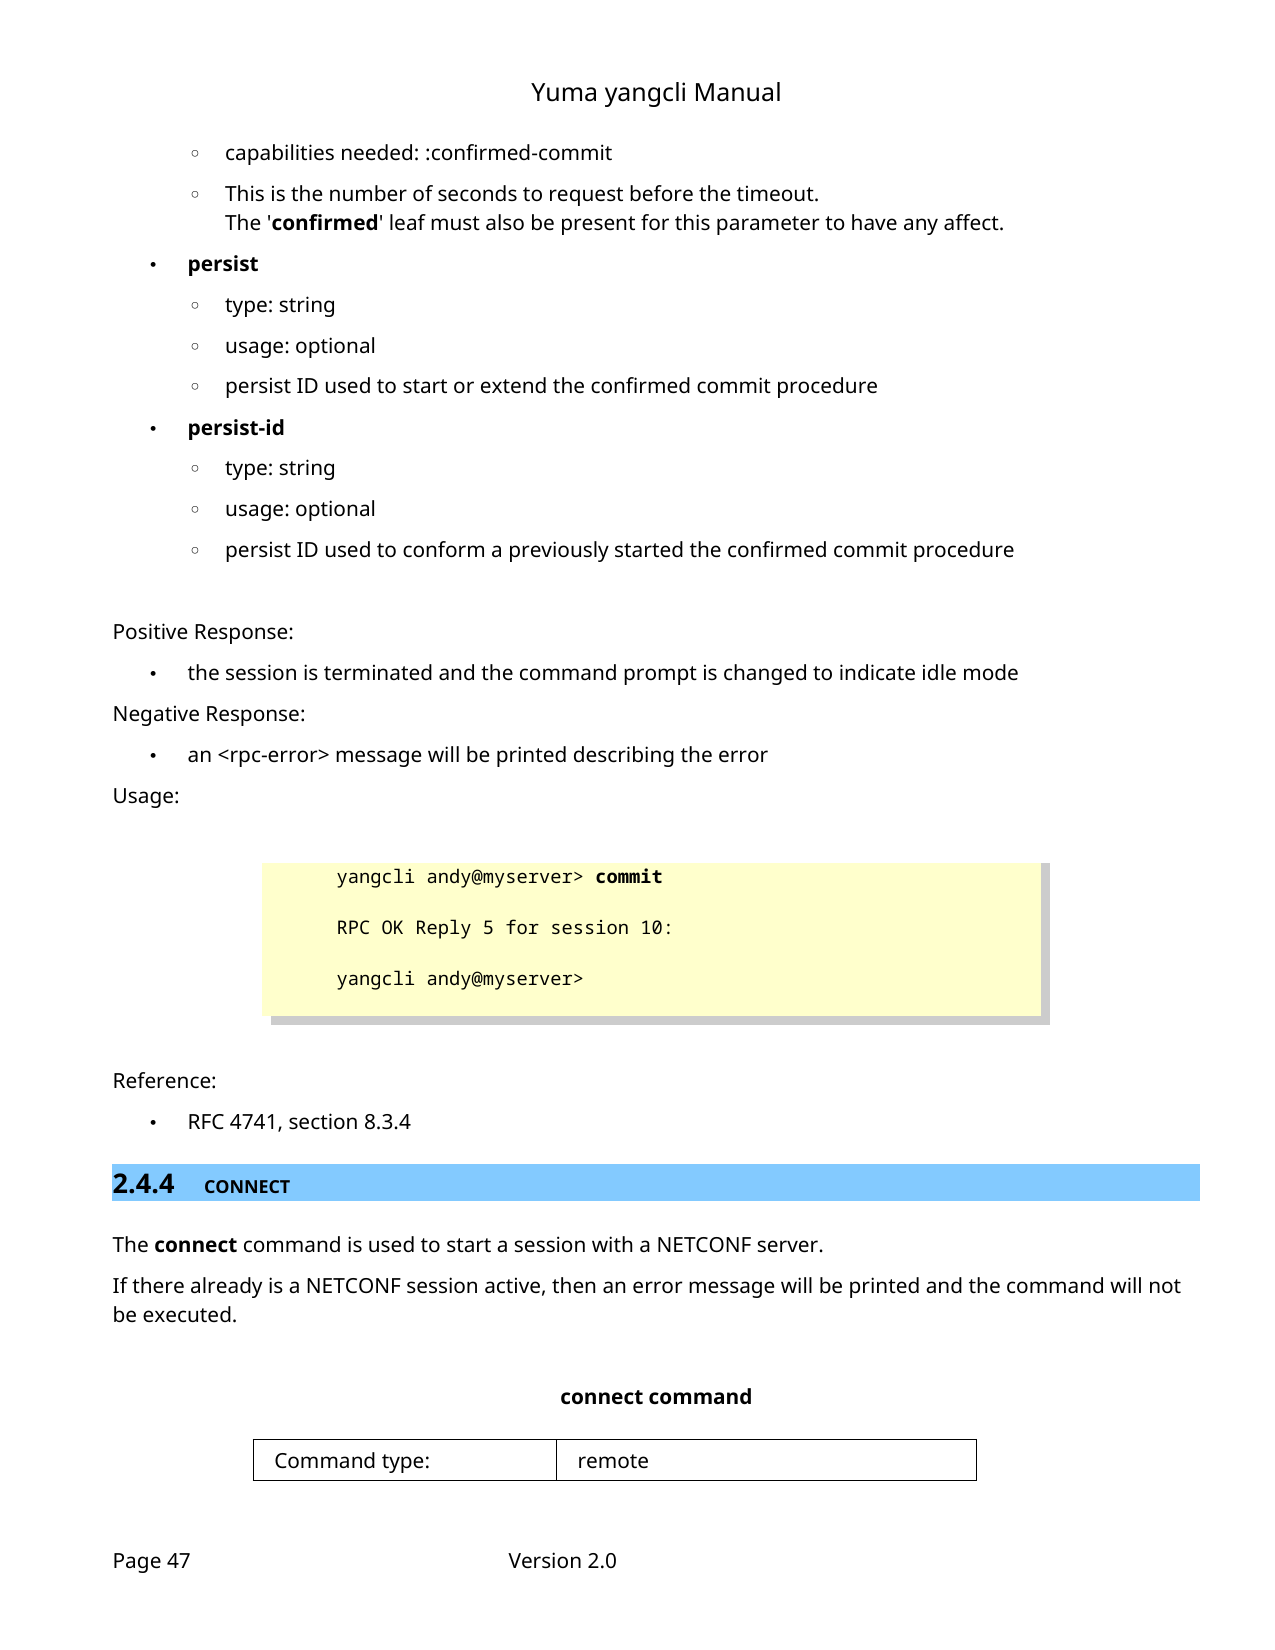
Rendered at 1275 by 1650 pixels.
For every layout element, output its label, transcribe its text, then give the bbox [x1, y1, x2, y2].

text yangcli andy@myserver> commit [262, 863, 1041, 888]
list the session is terminated and the command prompt is changed to indicate idle mode [150, 658, 1200, 687]
list persist-id [150, 413, 1200, 441]
text Reference: [112, 1066, 1200, 1094]
list usage: optional [187, 494, 1200, 523]
text Negative Response: [112, 699, 1200, 728]
list type: string [187, 290, 1200, 318]
table_header Command type: [254, 1440, 556, 1480]
list This is the number of seconds to request before the timeout. The 'confirmed' leaf must also be present for this parameter to have any affect. [187, 179, 1200, 236]
subtitle connect [112, 1164, 1200, 1201]
list persist ID used to conform a previously started the confirmed commit procedure [187, 535, 1200, 564]
text Positive Response: [112, 617, 1200, 646]
text If there already is a NETCONF session active, then an error message will be printed and the command will not be executed. [112, 1271, 1200, 1328]
text RPC OK Reply 5 for session 10: [262, 914, 1041, 939]
subtitle connect command [127, 1382, 1185, 1410]
text Usage: [112, 781, 1200, 809]
list type: string [187, 453, 1200, 482]
list usage: optional [187, 331, 1200, 359]
text The connect command is used to start a session with a NETCONF server. [112, 1231, 1200, 1259]
list persist [150, 249, 1200, 277]
list persist ID used to start or extend the confirmed commit procedure [187, 372, 1200, 400]
table_header remote [557, 1440, 976, 1480]
text yangcli andy@myserver> [262, 965, 1041, 991]
list RFC 4741, section 8.3.4 [150, 1107, 1200, 1135]
list an <rpc-error> message will be printed describing the error [150, 740, 1200, 768]
list capabilities needed: :confirmed-commit [187, 138, 1200, 167]
